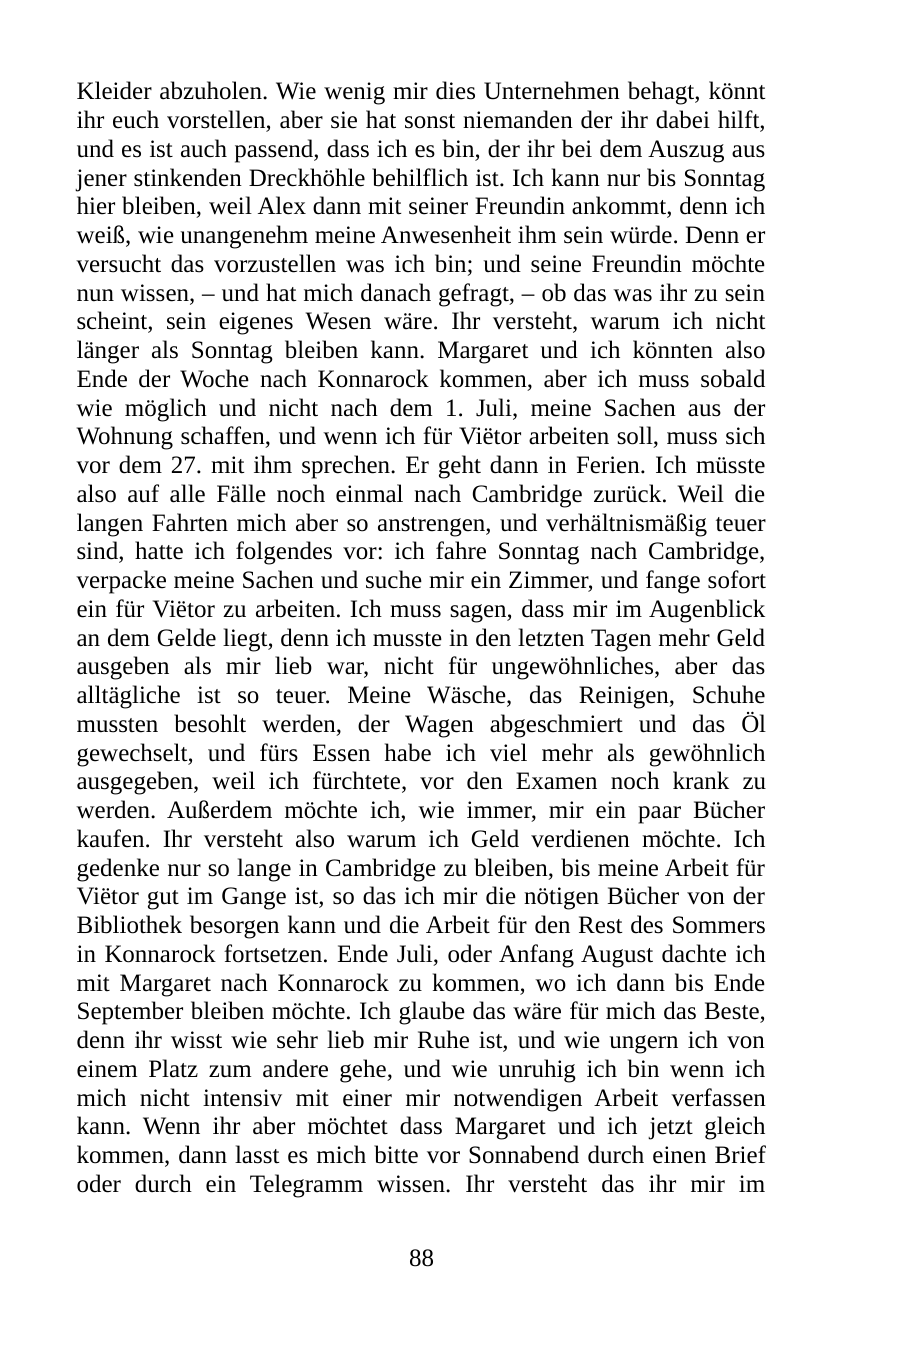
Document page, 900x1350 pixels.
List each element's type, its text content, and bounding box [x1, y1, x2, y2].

text Kleider abzuholen. Wie wenig mir dies Unternehmen behagt, könnt ihr euch vorstellen, aber sie hat sonst niemanden der ihr dabei hilft, und es ist auch passend, dass ich es bin, der ihr bei dem Auszug aus jener stinkenden Dreckhöhle behilflich ist. Ich kann nur bis Sonntag hier bleiben, weil Alex dann mit seiner Freundin ankommt, denn ich weiß, wie unangenehm meine Anwesenheit ihm sein würde. Denn er versucht das vorzustellen was ich bin; und seine Freundin möchte nun wissen, – und hat mich danach gefragt, – ob das was ihr zu sein scheint, sein eigenes Wesen wäre. Ihr versteht, warum ich nicht länger als Sonntag bleiben kann. Margaret und ich könnten also Ende der Woche nach Konnarock kommen, aber ich muss sobald wie möglich und nicht nach dem 1. Juli, meine Sachen aus der Wohnung schaffen, und wenn ich für Viëtor arbeiten soll, muss sich vor dem 27. mit ihm sprechen. Er geht dann in Ferien. Ich müsste also auf alle Fälle noch einmal nach Cambridge zurück. Weil die langen Fahrten mich aber so anstrengen, und verhältnismäßig teuer sind, hatte ich folgendes vor: ich fahre Sonntag nach Cambridge, verpacke meine Sachen und suche mir ein Zimmer, und fange sofort ein für Viëtor zu arbeiten. Ich muss sagen, dass mir im Augenblick an dem Gelde liegt, denn ich musste in den letzten Tagen mehr Geld ausgeben als mir lieb war, nicht für ungewöhnliches, aber das alltägliche ist so teuer. Meine Wäsche, das Reinigen, Schuhe mussten besohlt werden, der Wagen abgeschmiert und das Öl gewechselt, und fürs Essen habe ich viel mehr als gewöhnlich ausgegeben, weil ich fürchtete, vor den Examen noch krank zu werden. Außerdem möchte ich, wie immer, mir ein paar Bücher kaufen. Ihr versteht also warum ich Geld verdienen möchte. Ich gedenke nur so lange in Cambridge zu bleiben, bis meine Arbeit für Viëtor gut im Gange ist, so das ich mir die nötigen Bücher von der Bibliothek besorgen kann und die Arbeit für den Rest des Sommers in Konnarock fortsetzen. Ende Juli, oder Anfang August dachte ich mit Margaret nach Konnarock zu kommen, wo ich dann bis Ende September bleiben möchte. Ich glaube das wäre für mich das Beste, denn ihr wisst wie sehr lieb mir Ruhe ist, und wie ungern ich von einem Platz zum andere gehe, und wie unruhig ich bin wenn ich mich nicht intensiv mit einer mir notwendigen Arbeit verfassen kann. Wenn ihr aber möchtet dass Margaret und ich jetzt gleich kommen, dann lasst es mich bitte vor Sonnabend durch einen Brief oder durch ein Telegramm wissen. Ihr versteht das ihr mir im [76, 76, 766, 1198]
